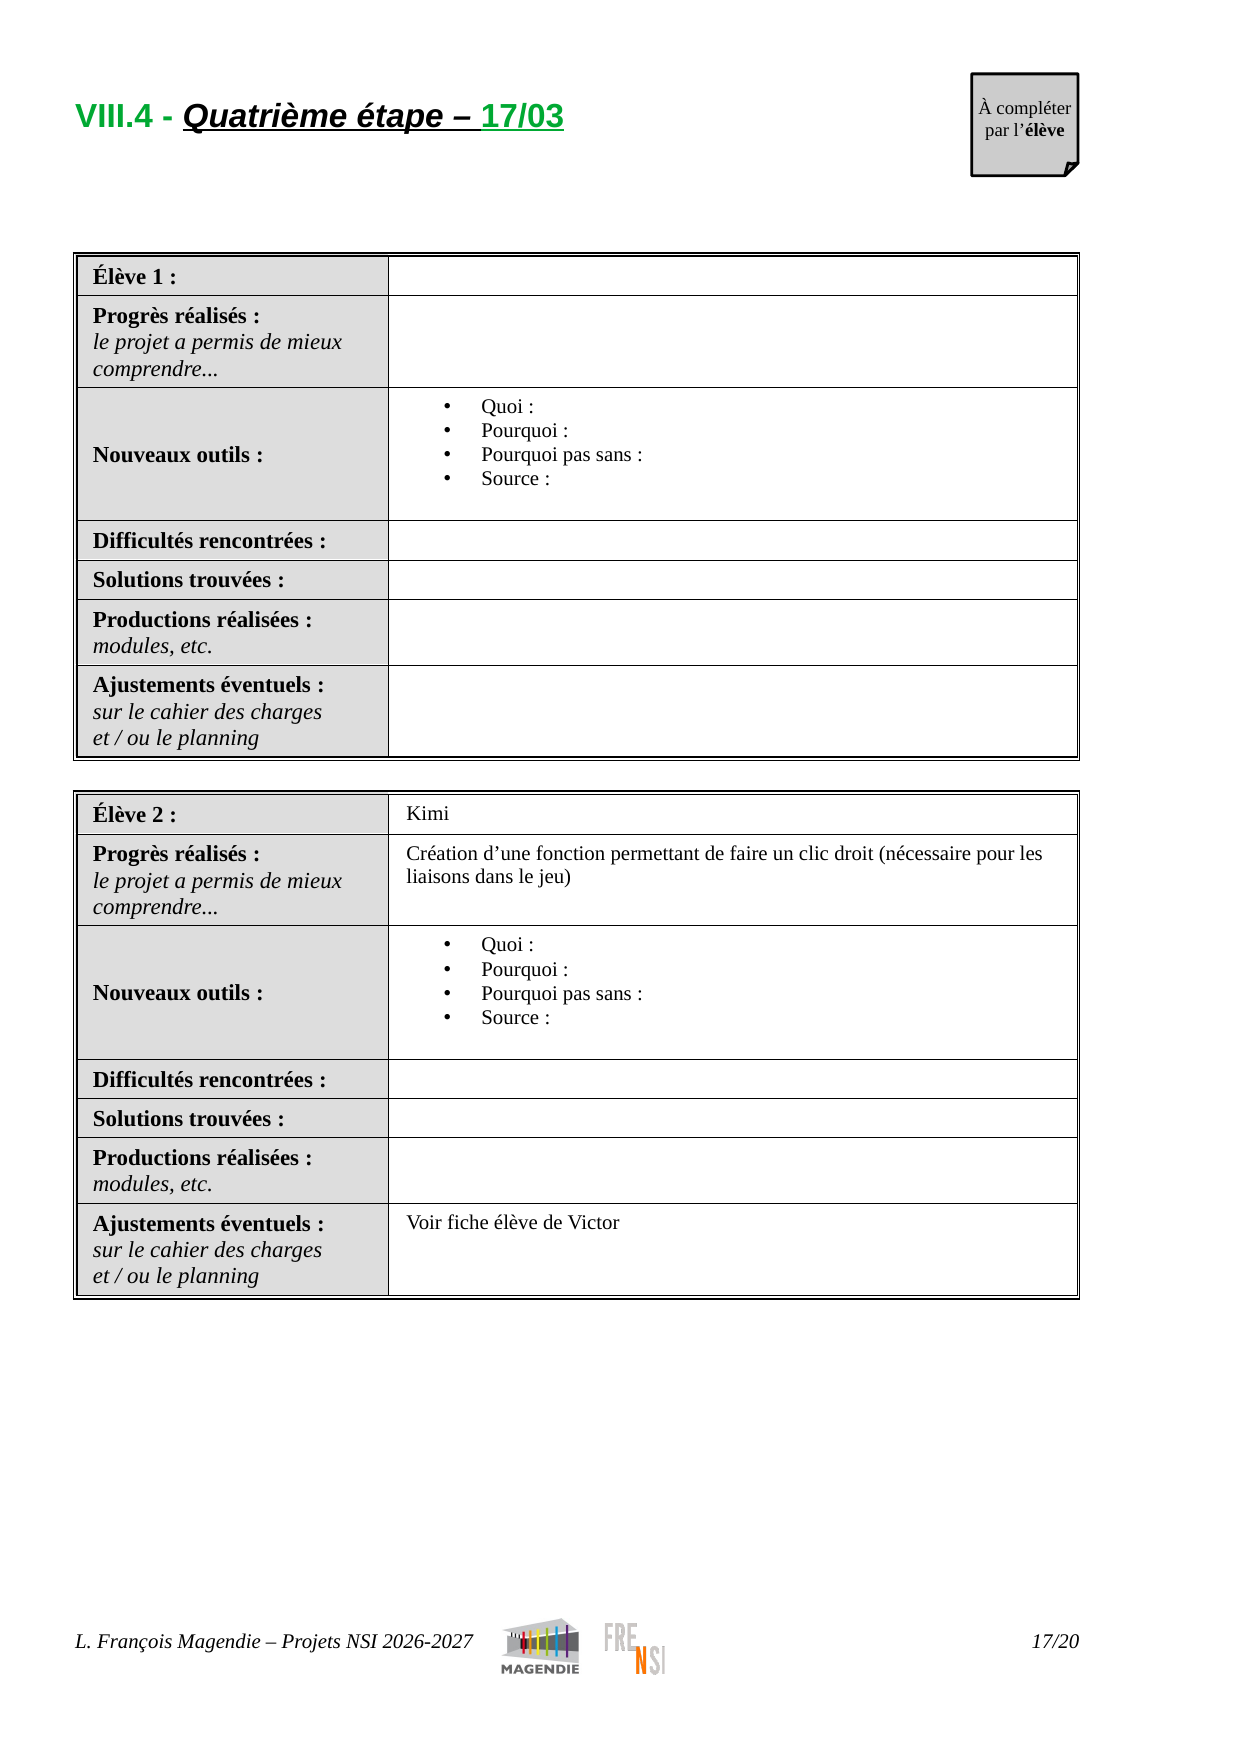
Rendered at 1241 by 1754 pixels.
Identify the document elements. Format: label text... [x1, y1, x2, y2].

table_cell Nouveaux outils : [78, 388, 388, 520]
table_cell Création d’une fonction permettant de faire un clic droit (nécessaire pour les liaisons dans le jeu) [389, 835, 1077, 925]
table_header Élève 1 : [78, 257, 388, 295]
table_header [389, 257, 1077, 295]
table_cell [389, 1138, 1077, 1203]
subtitle [1080, 96, 1165, 134]
table_cell Quoi : Pourquoi : Pourquoi pas sans : Source : [389, 926, 1077, 1059]
table_cell Productions réalisées : modules, etc. [78, 1138, 388, 1203]
table_cell Nouveaux outils : [78, 926, 388, 1059]
table_cell Voir fiche élève de Victor [389, 1204, 1077, 1295]
table_cell [389, 561, 1077, 599]
table_cell Difficultés rencontrées : [78, 1060, 388, 1098]
table_cell Solutions trouvées : [78, 1099, 388, 1137]
table_cell [389, 1060, 1077, 1098]
subtitle Quatrième étape – 17/03 [75, 96, 970, 134]
table_cell Difficultés rencontrées : [78, 521, 388, 559]
picture [604, 1623, 665, 1675]
table_cell Ajustements éventuels : sur le cahier des charges et / ou le planning [78, 1204, 388, 1295]
table_cell Solutions trouvées : [78, 561, 388, 599]
table_header Élève 2 : [78, 795, 388, 833]
table_cell [389, 1099, 1077, 1137]
table_cell Productions réalisées : modules, etc. [78, 600, 388, 664]
table_cell [389, 600, 1077, 664]
table_cell [389, 666, 1077, 756]
table_header Kimi [389, 795, 1077, 833]
table_cell Ajustements éventuels : sur le cahier des charges et / ou le planning [78, 666, 388, 756]
table_cell Quoi : Pourquoi : Pourquoi pas sans : Source : [389, 388, 1077, 520]
table_cell [389, 296, 1077, 387]
table_cell Progrès réalisés : le projet a permis de mieux comprendre... [78, 835, 388, 925]
table_cell [389, 521, 1077, 559]
table_cell Progrès réalisés : le projet a permis de mieux comprendre... [78, 296, 388, 387]
picture [489, 1618, 590, 1679]
